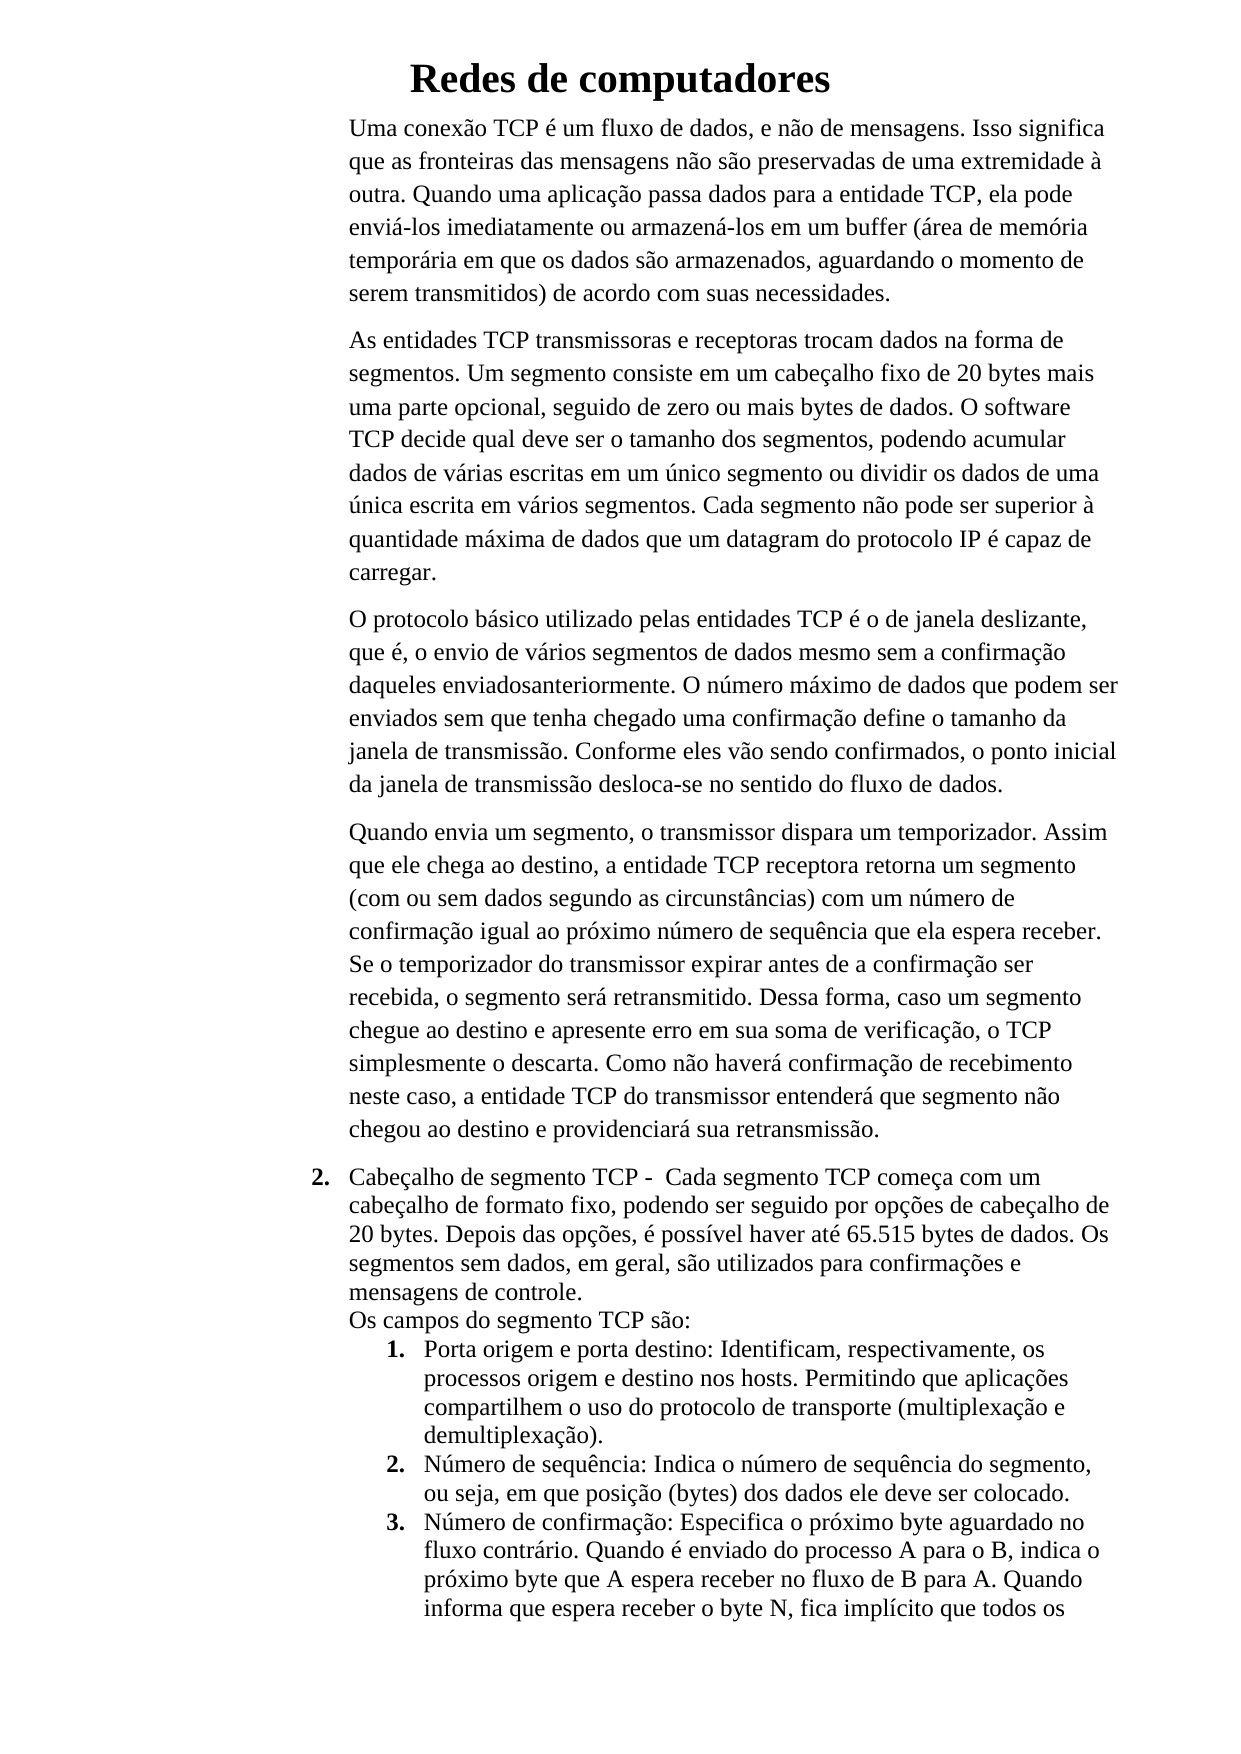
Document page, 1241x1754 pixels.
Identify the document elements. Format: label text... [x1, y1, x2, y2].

list Uma conexão TCP é um fluxo de dados, e não de mensagens. Isso significa que as fronteiras das mensagens não são preservadas de uma extremidade à outra. Quando uma aplicação passa dados para a entidade TCP, ela pode enviá-los imediatamente ou armazená-los em um buffer (área de memória temporária em que os dados são armazenados, aguardando o momento de serem transmitidos) de acordo com suas necessidades. [311, 113, 1122, 307]
list O protocolo básico utilizado pelas entidades TCP é o de janela deslizante, que é, o envio de vários segmentos de dados mesmo sem a confirmação daqueles enviadosanteriormente. O número máximo de dados que podem ser enviados sem que tenha chegado uma confirmação define o tamanho da janela de transmissão. Conforme eles vão sendo confirmados, o ponto inicial da janela de transmissão desloca-se no sentido do fluxo de dados. [311, 604, 1122, 798]
list Os campos do segmento TCP são: [311, 1306, 1122, 1334]
list Número de confirmação: Especifica o próximo byte aguardado no fluxo contrário. Quando é enviado do processo A para o B, indica o próximo byte que A espera receber no fluxo de B para A. Quando informa que espera receber o byte N, fica implícito que todos os [386, 1507, 1122, 1622]
list As entidades TCP transmissoras e receptoras trocam dados na forma de segmentos. Um segmento consiste em um cabeçalho fixo de 20 bytes mais uma parte opcional, seguido de zero ou mais bytes de dados. O software TCP decide qual deve ser o tamanho dos segmentos, podendo acumular dados de várias escritas em um único segmento ou dividir os dados de uma única escrita em vários segmentos. Cada segmento não pode ser superior à quantidade máxima de dados que um datagram do protocolo IP é capaz de carregar. [311, 326, 1122, 585]
list Cabeçalho de segmento TCP - Cada segmento TCP começa com um cabeçalho de formato fixo, podendo ser seguido por opções de cabeçalho de 20 bytes. Depois das opções, é possível haver até 65.515 bytes de dados. Os segmentos sem dados, em geral, são utilizados para confirmações e mensagens de controle. [311, 1162, 1122, 1306]
list Número de sequência: Indica o número de sequência do segmento, ou seja, em que posição (bytes) dos dados ele deve ser colocado. [386, 1449, 1122, 1507]
list Porta origem e porta destino: Identificam, respectivamente, os processos origem e destino nos hosts. Permitindo que aplicações compartilhem o uso do protocolo de transporte (multiplexação e demultiplexação). [386, 1334, 1122, 1449]
list Quando envia um segmento, o transmissor dispara um temporizador. Assim que ele chega ao destino, a entidade TCP receptora retorna um segmento (com ou sem dados segundo as circunstâncias) com um número de confirmação igual ao próximo número de sequência que ela espera receber. Se o temporizador do transmissor expirar antes de a confirmação ser recebida, o segmento será retransmitido. Dessa forma, caso um segmento chegue ao destino e apresente erro em sua soma de verificação, o TCP simplesmente o descarta. Como não haverá confirmação de recebimento neste caso, a entidade TCP do transmissor entenderá que segmento não chegou ao destino e providenciará sua retransmissão. [311, 817, 1122, 1143]
